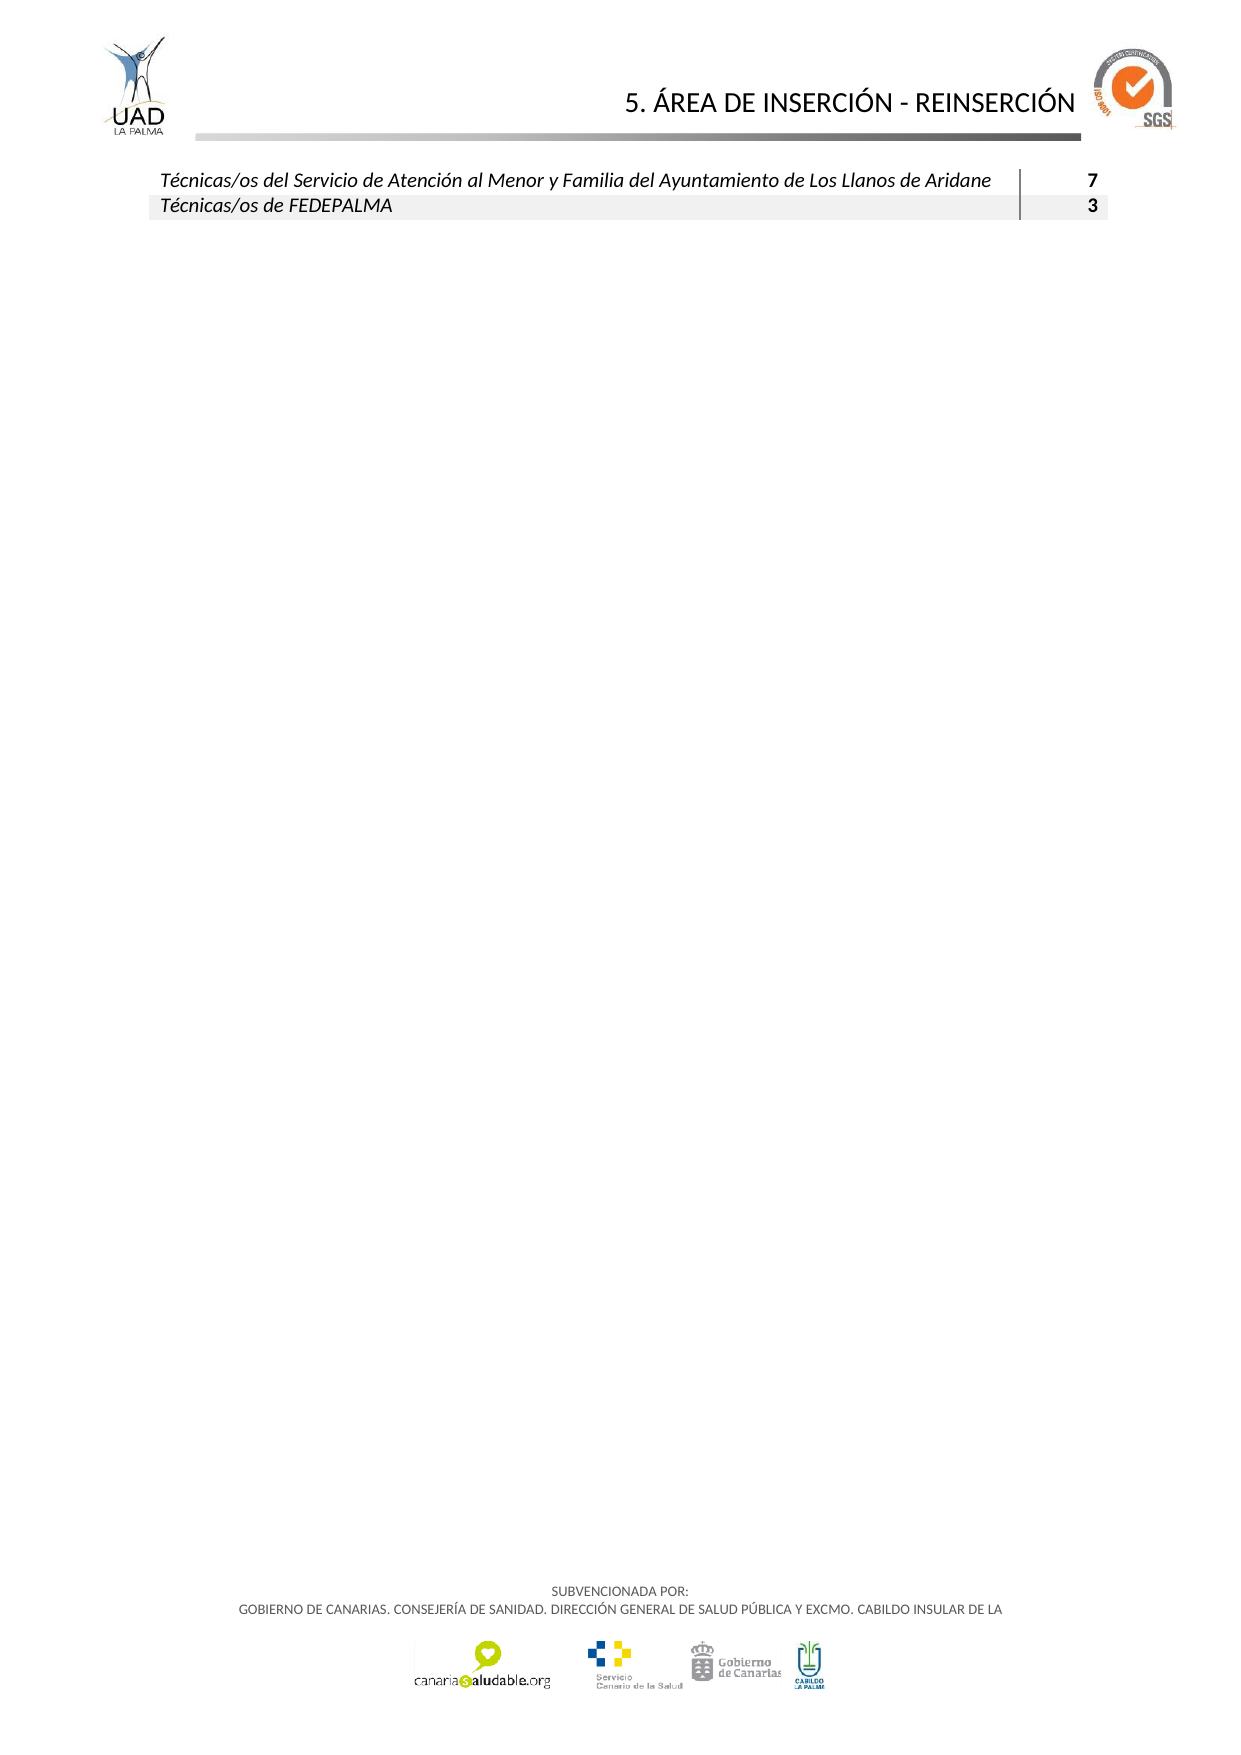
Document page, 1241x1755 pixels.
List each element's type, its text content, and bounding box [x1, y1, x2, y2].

table_cell Técnicas/os del Servicio de Atención al Menor y Familia del Ayuntamiento de Los Llanos de Aridane [149, 169, 1019, 194]
table_cell 7 [1021, 169, 1108, 194]
table_cell Técnicas/os de FEDEPALMA [149, 195, 1019, 220]
table_cell 3 [1021, 195, 1108, 220]
